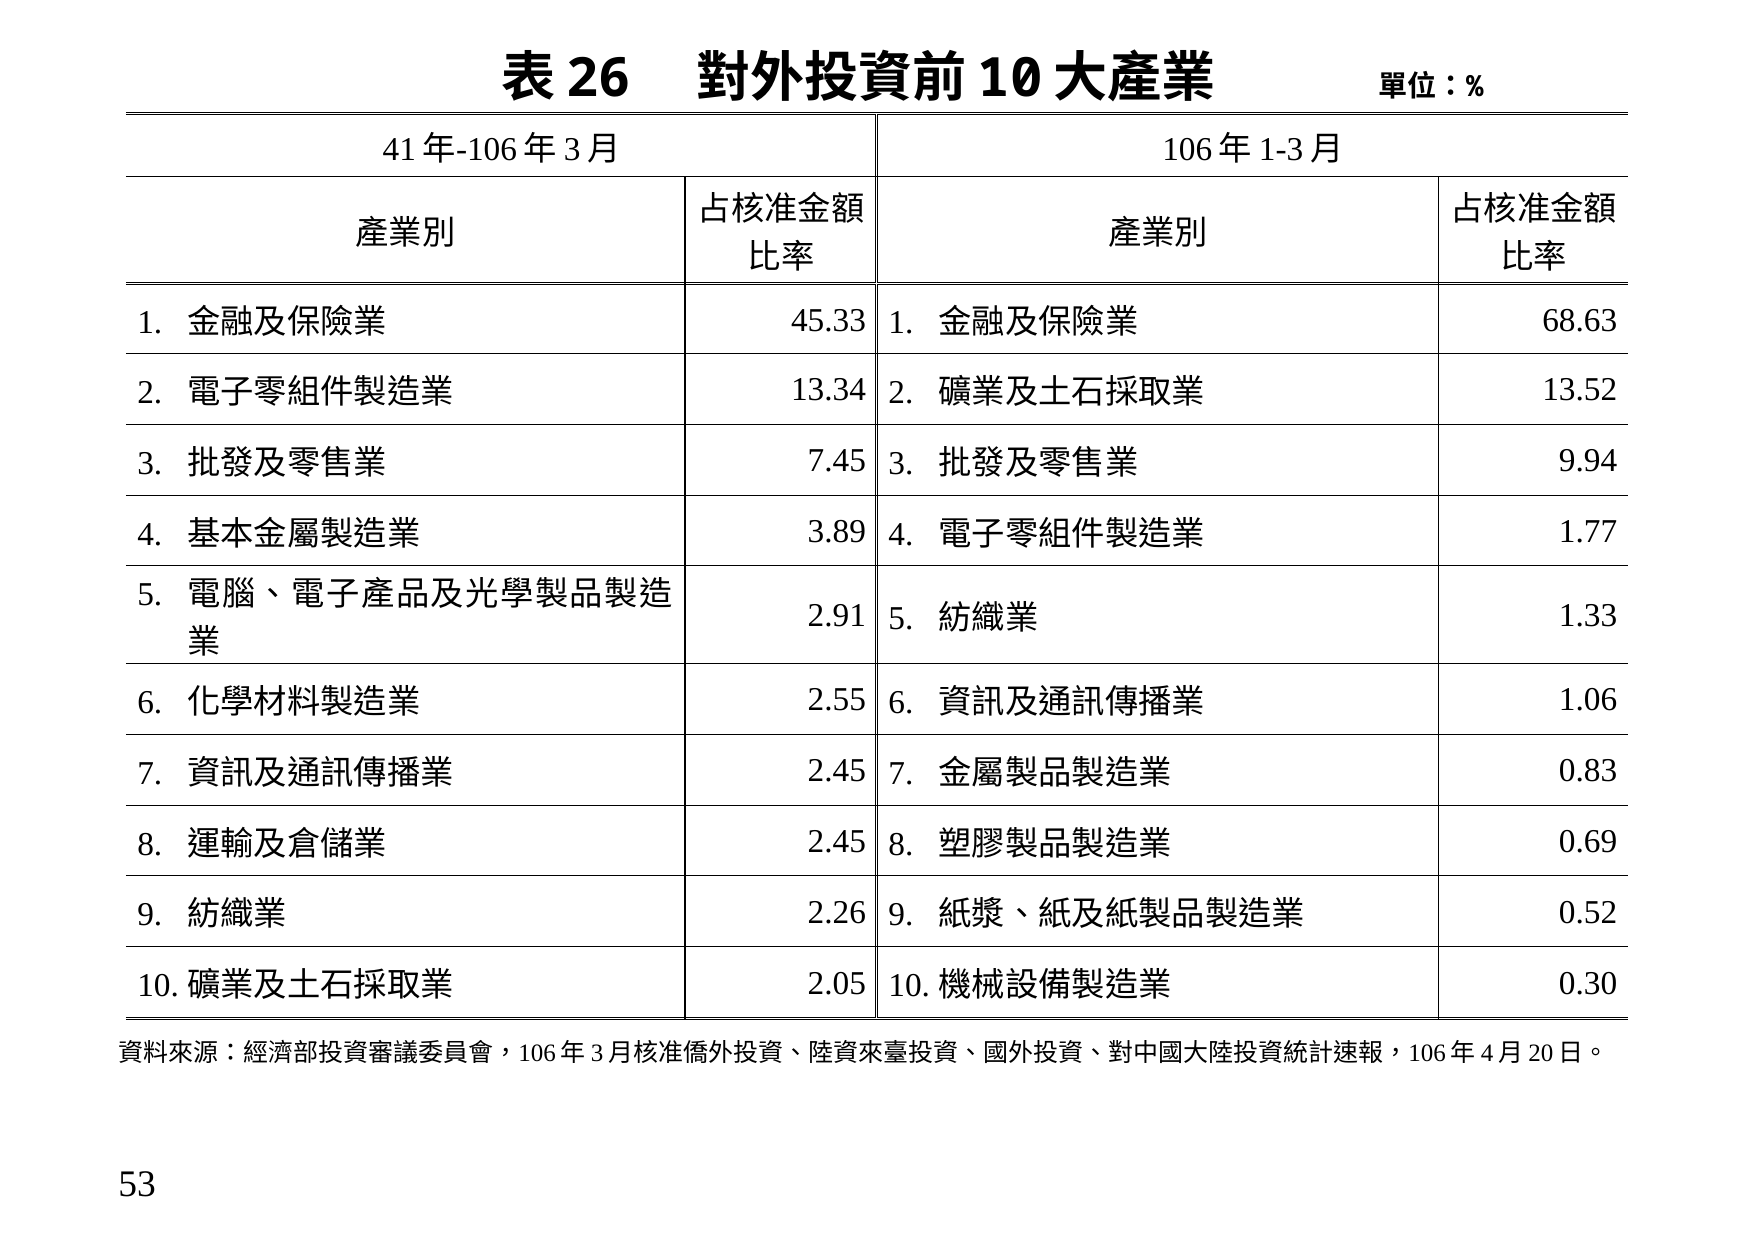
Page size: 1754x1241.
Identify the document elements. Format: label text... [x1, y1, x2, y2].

table_cell 電腦、電子產品及光學製品製造業 [126, 566, 684, 663]
table_cell 機械設備製造業 [878, 947, 1438, 1017]
table_cell 13.52 [1439, 354, 1628, 424]
table_cell 2.45 [686, 735, 875, 804]
table_cell 0.30 [1439, 947, 1628, 1017]
table_cell 化學材料製造業 [126, 664, 684, 734]
table_cell 2.26 [686, 876, 875, 946]
table_cell 2.55 [686, 664, 875, 734]
table_cell 2.91 [686, 566, 875, 663]
table_cell 3.89 [686, 496, 875, 565]
table_cell 占核准金額比率 [686, 177, 875, 282]
table_cell 金屬製品製造業 [878, 735, 1438, 804]
table_cell 運輸及倉儲業 [126, 806, 684, 875]
table_header 106年1-3月 [878, 115, 1628, 176]
table_cell 9.94 [1439, 425, 1628, 494]
table_cell 塑膠製品製造業 [878, 806, 1438, 875]
table_cell 金融及保險業 [126, 285, 684, 353]
table_cell 電子零組件製造業 [126, 354, 684, 424]
table_cell 13.34 [686, 354, 875, 424]
table_cell 1.33 [1439, 566, 1628, 663]
table_cell 1.06 [1439, 664, 1628, 734]
table_cell 金融及保險業 [878, 285, 1438, 353]
table_cell 0.83 [1439, 735, 1628, 804]
table_cell 68.63 [1439, 285, 1628, 353]
table_cell 占核准金額比率 [1439, 177, 1628, 282]
table_cell 批發及零售業 [126, 425, 684, 494]
table_cell 0.69 [1439, 806, 1628, 875]
table_cell 資訊及通訊傳播業 [878, 664, 1438, 734]
table_cell 產業別 [126, 177, 684, 282]
table_cell 電子零組件製造業 [878, 496, 1438, 565]
table_cell 基本金屬製造業 [126, 496, 684, 565]
subtitle 表26 對外投資前10大產業 單位：% [118, 33, 1636, 112]
table_cell 批發及零售業 [878, 425, 1438, 494]
table_cell 紡織業 [126, 876, 684, 946]
table_cell 7.45 [686, 425, 875, 494]
table_cell 礦業及土石採取業 [878, 354, 1438, 424]
table_cell 0.52 [1439, 876, 1628, 946]
text 資料來源：經濟部投資審議委員會，106年3月核准僑外投資、陸資來臺投資、國外投資、對中國大陸投資統計速報，106年4月20日。 [118, 1033, 1654, 1069]
table_cell 紡織業 [878, 566, 1438, 663]
table_cell 礦業及土石採取業 [126, 947, 684, 1017]
table_cell 資訊及通訊傳播業 [126, 735, 684, 804]
table_cell 45.33 [686, 285, 875, 353]
table_header 41年-106年3月 [126, 115, 875, 176]
table_cell 紙漿、紙及紙製品製造業 [878, 876, 1438, 946]
table_cell 2.45 [686, 806, 875, 875]
table_cell 2.05 [686, 947, 875, 1017]
table_cell 產業別 [878, 177, 1438, 282]
table_cell 1.77 [1439, 496, 1628, 565]
